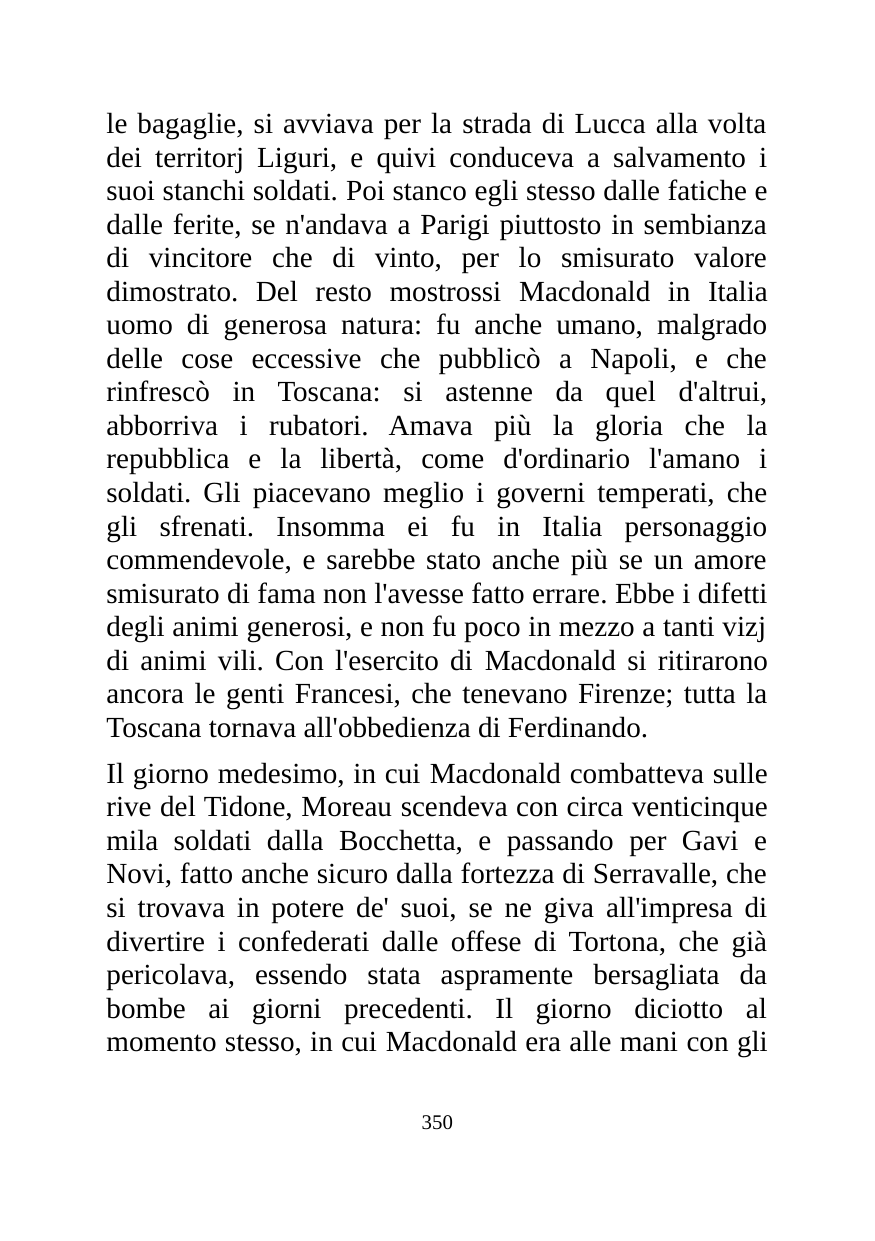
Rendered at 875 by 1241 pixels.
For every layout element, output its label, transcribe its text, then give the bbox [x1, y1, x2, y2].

text Il giorno medesimo, in cui Macdonald combatteva sulle rive del Tidone, Moreau scendeva con circa venticinque mila soldati dalla Bocchetta, e passando per Gavi e Novi, fatto anche sicuro dalla fortezza di Serravalle, che si trovava in potere de' suoi, se ne giva all'impresa di divertire i confederati dalle offese di Tortona, che già pericolava, essendo stata aspramente bersagliata da bombe ai giorni precedenti. Il giorno diciotto al momento stesso, in cui Macdonald era alle mani con gli [106, 756, 768, 1058]
text le bagaglie, si avviava per la strada di Lucca alla volta dei territorj Liguri, e quivi conduceva a salvamento i suoi stanchi soldati. Poi stanco egli stesso dalle fatiche e dalle ferite, se n'andava a Parigi piuttosto in sembianza di vincitore che di vinto, per lo smisurato valore dimostrato. Del resto mostrossi Macdonald in Italia uomo di generosa natura: fu anche umano, malgrado delle cose eccessive che pubblicò a Napoli, e che rinfrescò in Toscana: si astenne da quel d'altrui, abborriva i rubatori. Amava più la gloria che la repubblica e la libertà, come d'ordinario l'amano i soldati. Gli piacevano meglio i governi temperati, che gli sfrenati. Insomma ei fu in Italia personaggio commendevole, e sarebbe stato anche più se un amore smisurato di fama non l'avesse fatto errare. Ebbe i difetti degli animi generosi, e non fu poco in mezzo a tanti vizj di animi vili. Con l'esercito di Macdonald si ritirarono ancora le genti Francesi, che tenevano Firenze; tutta la Toscana tornava all'obbedienza di Ferdinando. [106, 106, 768, 743]
